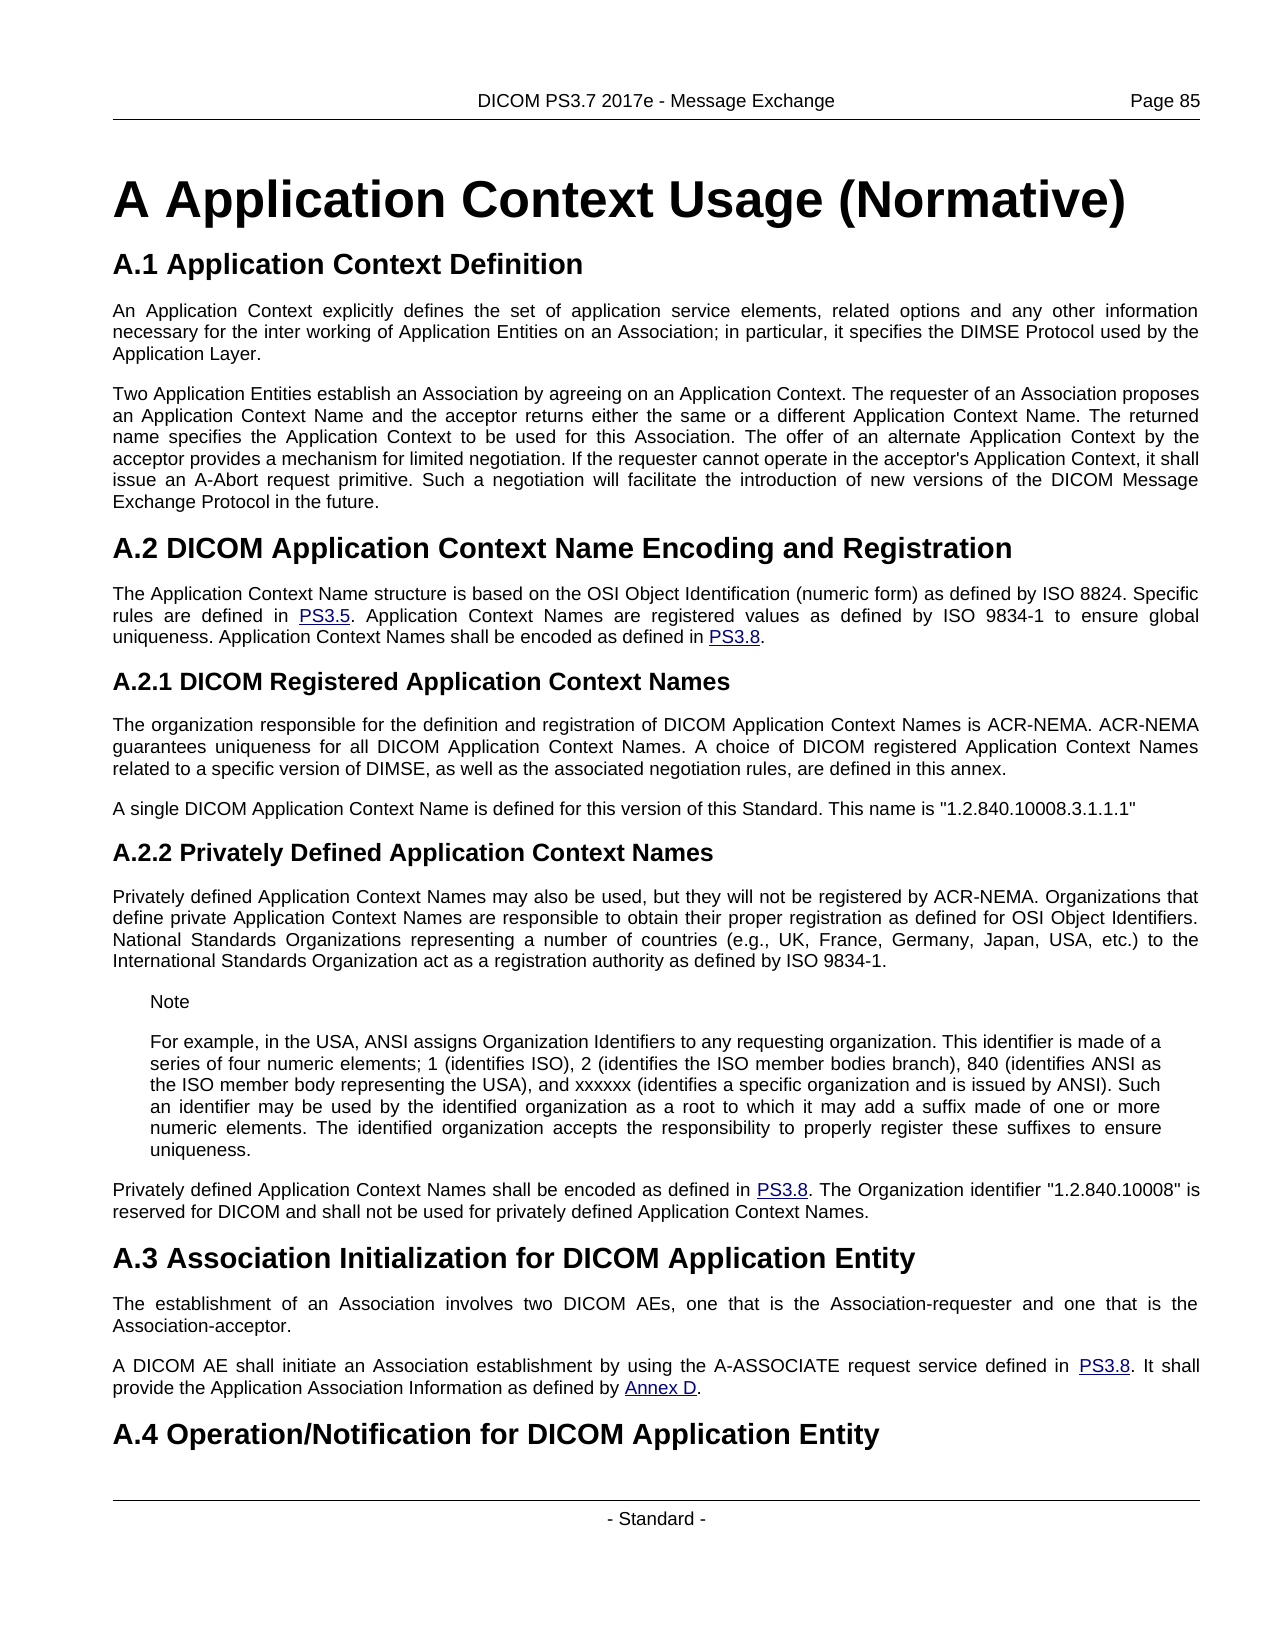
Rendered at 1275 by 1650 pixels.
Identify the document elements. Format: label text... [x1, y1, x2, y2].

text For example, in the USA, ANSI assigns Organization Identifiers to any requesting organization. This identifier is made of a series of four numeric elements; 1 (identifies ISO), 2 (identifies the ISO member bodies branch), 840 (identifies ANSI as the ISO member body representing the USA), and xxxxxx (identifies a specific organization and is issued by ANSI). Such an identifier may be used by the identified organization as a root to which it may add a suffix made of one or more numeric elements. The identified organization accepts the responsibility to properly register these suffixes to ensure uniqueness. [150, 1031, 1162, 1160]
text The Application Context Name structure is based on the OSI Object Identification (numeric form) as defined by ISO 8824. Specific rules are defined in PS3.5. Application Context Names are registered values as defined by ISO 9834-1 to ensure global uniqueness. Application Context Names shall be encoded as defined in PS3.8. [112, 583, 1200, 648]
text A.4 Operation/Notification for DICOM Application Entity [112, 1417, 1200, 1450]
text A.2 DICOM Application Context Name Encoding and Registration [112, 531, 1200, 564]
text The establishment of an Association involves two DICOM AEs, one that is the Association-requester and one that is the Association-acceptor. [112, 1293, 1200, 1336]
text Two Application Entities establish an Association by agreeing on an Application Context. The requester of an Association proposes an Application Context Name and the acceptor returns either the same or a different Application Context Name. The returned name specifies the Application Context to be used for this Association. The offer of an alternate Application Context by the acceptor provides a mechanism for limited negotiation. If the requester cannot operate in the acceptor's Application Context, it shall issue an A-Abort request primitive. Such a negotiation will facilitate the introduction of new versions of the DICOM Message Exchange Protocol in the future. [112, 383, 1200, 512]
text A.2.2 Privately Defined Application Context Names [112, 838, 1200, 867]
text The organization responsible for the definition and registration of DICOM Application Context Names is ACR-NEMA. ACR-NEMA guarantees uniqueness for all DICOM Application Context Names. A choice of DICOM registered Application Context Names related to a specific version of DIMSE, as well as the associated negotiation rules, are defined in this annex. [112, 714, 1200, 779]
text A DICOM AE shall initiate an Association establishment by using the A-ASSOCIATE request service defined in PS3.8. It shall provide the Application Association Information as defined by Annex D. [112, 1355, 1200, 1398]
text An Application Context explicitly defines the set of application service elements, related options and any other information necessary for the inter working of Application Entities on an Association; in particular, it specifies the DIMSE Protocol used by the Application Layer. [112, 299, 1200, 364]
text Note [150, 990, 1162, 1012]
text A.2.1 DICOM Registered Application Context Names [112, 667, 1200, 695]
text Privately defined Application Context Names shall be encoded as defined in PS3.8. The Organization identifier "1.2.840.10008" is reserved for DICOM and shall not be used for privately defined Application Context Names. [112, 1179, 1200, 1222]
text A single DICOM Application Context Name is defined for this version of this Standard. This name is "1.2.840.10008.3.1.1.1" [112, 798, 1200, 819]
text A.3 Association Initialization for DICOM Application Entity [112, 1241, 1200, 1274]
text A.1 Application Context Definition [112, 247, 1200, 281]
text Privately defined Application Context Names may also be used, but they will not be registered by ACR-NEMA. Organizations that define private Application Context Names are responsible to obtain their proper registration as defined for OSI Object Identifiers. National Standards Organizations representing a number of countries (e.g., UK, France, Germany, Japan, USA, etc.) to the International Standards Organization act as a registration authority as defined by ISO 9834-1. [112, 885, 1200, 972]
text A Application Context Usage (Normative) [112, 169, 1200, 228]
